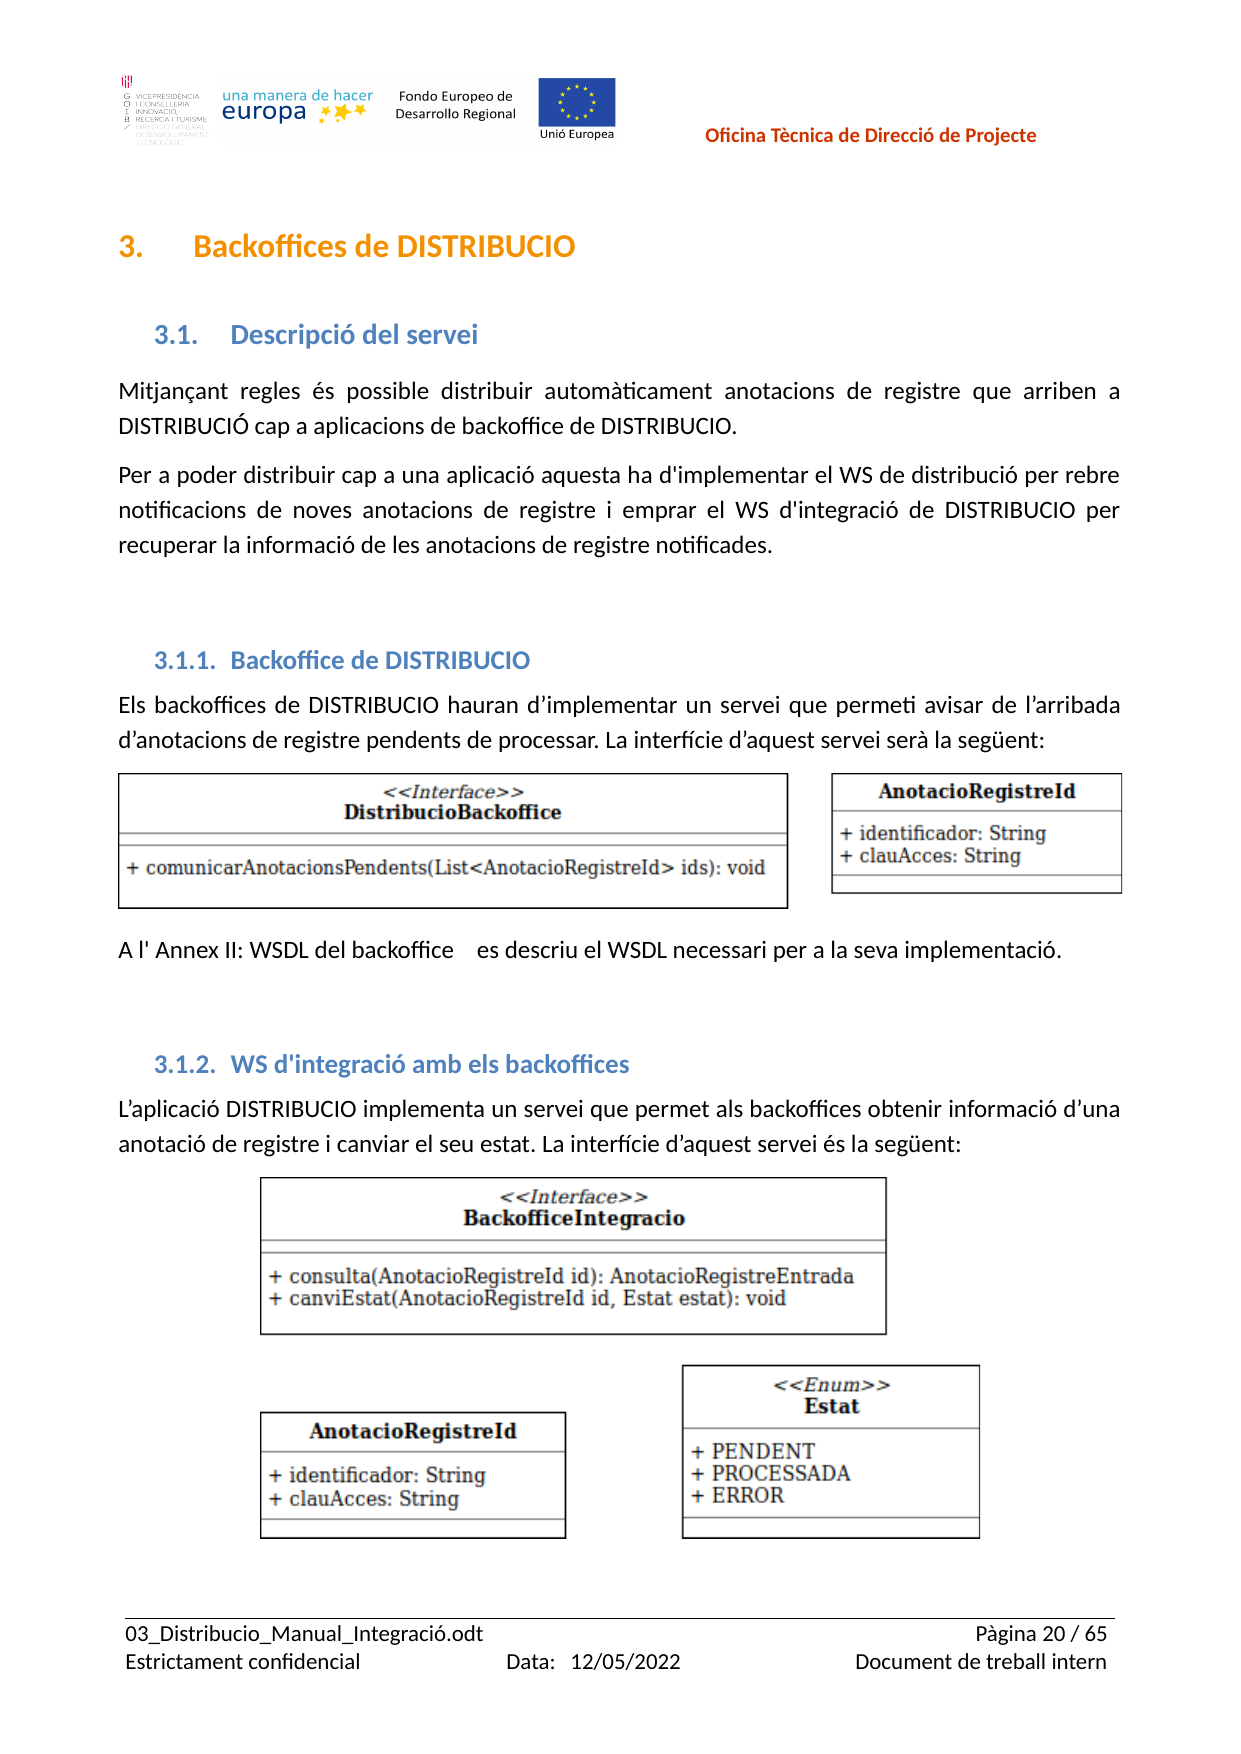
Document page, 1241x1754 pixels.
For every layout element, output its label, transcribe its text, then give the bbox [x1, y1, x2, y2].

picture [260, 1177, 981, 1539]
subtitle WS d'integració amb els backoffices [153, 1048, 1122, 1081]
text Per a poder distribuir cap a una aplicació aquesta ha d'implementar el WS de distribució per rebre notificacions de noves anotacions de registre i emprar el WS d'integració de DISTRIBUCIO per recuperar la informació de les anotacions de registre notificades. [118, 460, 1122, 560]
text Mitjançant regles és possible distribuir automàticament anotacions de registre que arriben a DISTRIBUCIÓ cap a aplicacions de backoffice de DISTRIBUCIO. [118, 375, 1122, 441]
picture [118, 773, 1123, 909]
picture [219, 73, 621, 147]
subtitle Backoffice de DISTRIBUCIO [153, 643, 1122, 676]
text Els backoffices de DISTRIBUCIO hauran d’implementar un servei que permeti avisar de l’arribada d’anotacions de registre pendents de processar. La interfície d’aquest servei serà la següent: [118, 689, 1122, 754]
subtitle Descripció del servei [153, 316, 1122, 351]
text L’aplicació DISTRIBUCIO implementa un servei que permet als backoffices obtenir informació d’una anotació de registre i canviar el seu estat. La interfície d’aquest servei és la següent: [118, 1093, 1122, 1159]
text A l' Annex II: WSDL del backoffice es descriu el WSDL necessari per a la seva implementació. [118, 934, 1122, 964]
picture [118, 73, 213, 147]
subtitle Backoffices de DISTRIBUCIO [118, 225, 1122, 266]
